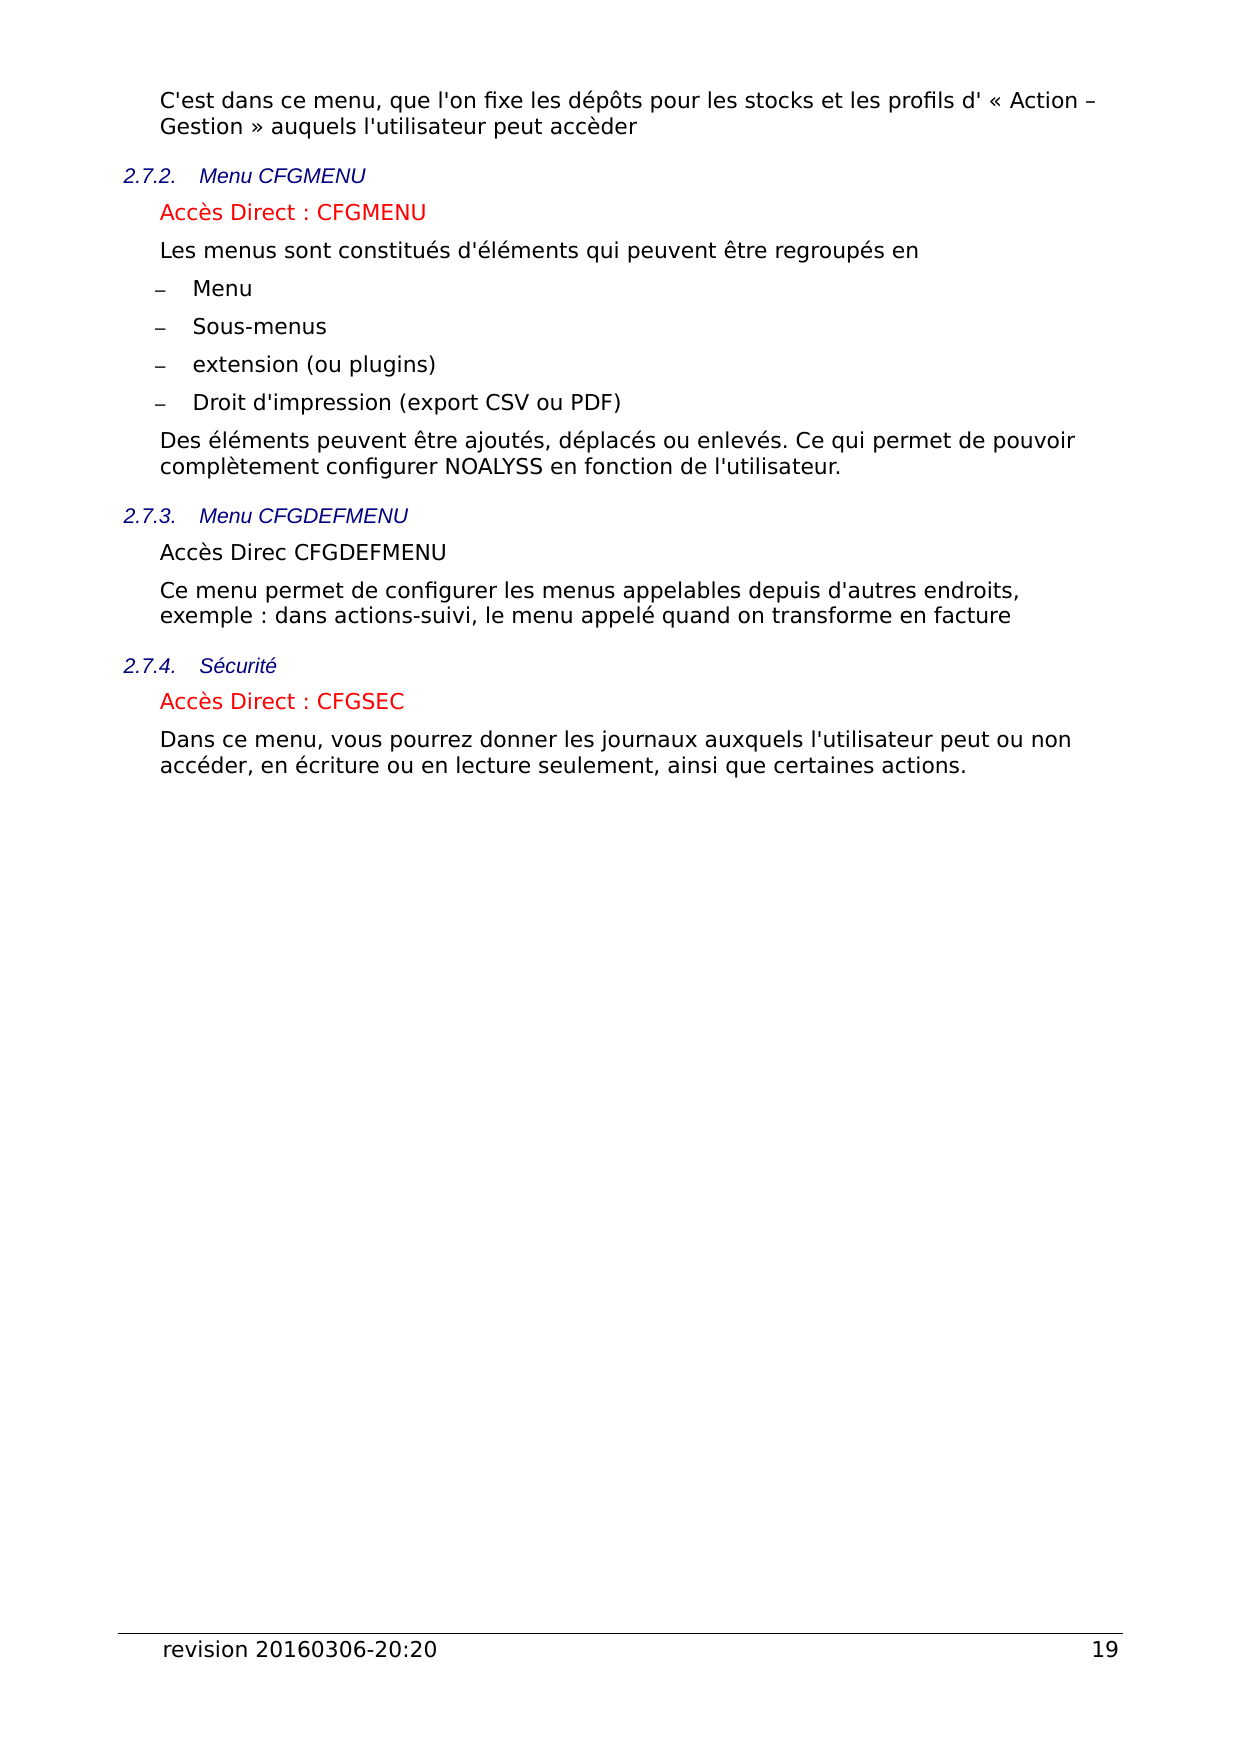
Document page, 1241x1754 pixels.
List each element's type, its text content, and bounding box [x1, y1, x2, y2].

text Des éléments peuvent être ajoutés, déplacés ou enlevés. Ce qui permet de pouvoir complètement configurer NOALYSS en fonction de l'utilisateur. [159, 428, 1123, 479]
list extension (ou plugins) [155, 352, 1123, 378]
subtitle Menu CFGMENU [117, 164, 1123, 188]
list Menu [155, 276, 1123, 302]
list Sous-menus [155, 314, 1123, 340]
text Les menus sont constitués d'éléments qui peuvent être regroupés en [159, 238, 1123, 264]
text Accès Direct : CFGSEC [159, 689, 1123, 715]
subtitle Sécurité [117, 653, 1123, 678]
subtitle Menu CFGDEFMENU [117, 503, 1123, 528]
text Accès Direct : CFGMENU [159, 200, 1123, 226]
text C'est dans ce menu, que l'on fixe les dépôts pour les stocks et les profils d' « Action – Gestion » auquels l'utilisateur peut accèder [159, 88, 1123, 139]
text Accès Direc CFGDEFMENU [159, 540, 1123, 565]
list Droit d'impression (export CSV ou PDF) [155, 390, 1123, 416]
text Ce menu permet de configurer les menus appelables depuis d'autres endroits, exemple : dans actions-suivi, le menu appelé quand on transforme en facture [159, 578, 1123, 629]
text Dans ce menu, vous pourrez donner les journaux auxquels l'utilisateur peut ou non accéder, en écriture ou en lecture seulement, ainsi que certaines actions. [159, 727, 1123, 778]
